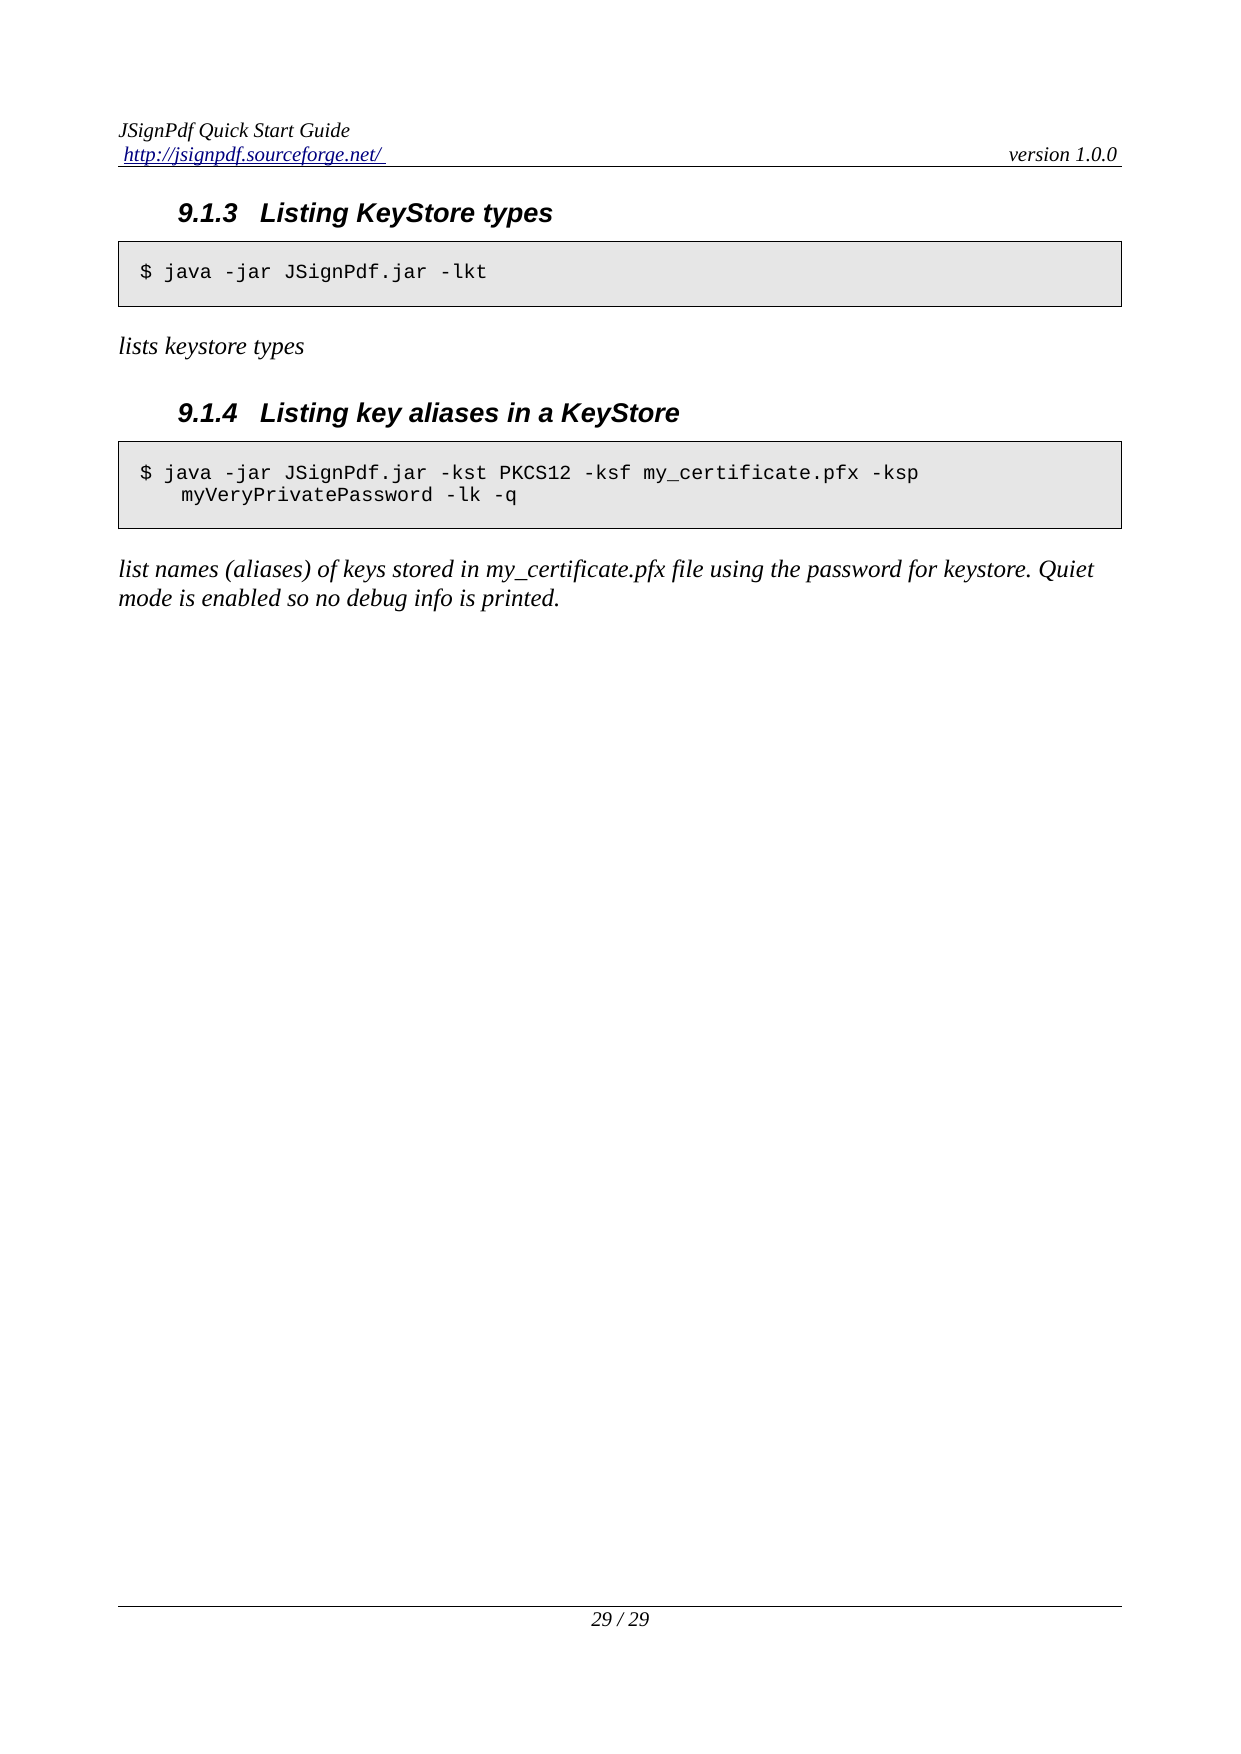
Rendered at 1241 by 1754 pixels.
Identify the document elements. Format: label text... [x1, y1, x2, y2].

subtitle Listing KeyStore types [177, 197, 1122, 228]
text list names (aliases) of keys stored in my_certificate.pfx file using the password for keystore. Quiet mode is enabled so no debug info is printed. [118, 554, 1122, 611]
text $ java -jar JSignPdf.jar -kst PKCS12 -ksf my_certificate.pfx -ksp myVeryPrivatePassword -lk -q [119, 442, 1121, 528]
subtitle Listing key aliases in a KeyStore [177, 397, 1122, 428]
text lists keystore types [118, 331, 1122, 359]
text $ java -jar JSignPdf.jar -lkt [119, 242, 1121, 306]
